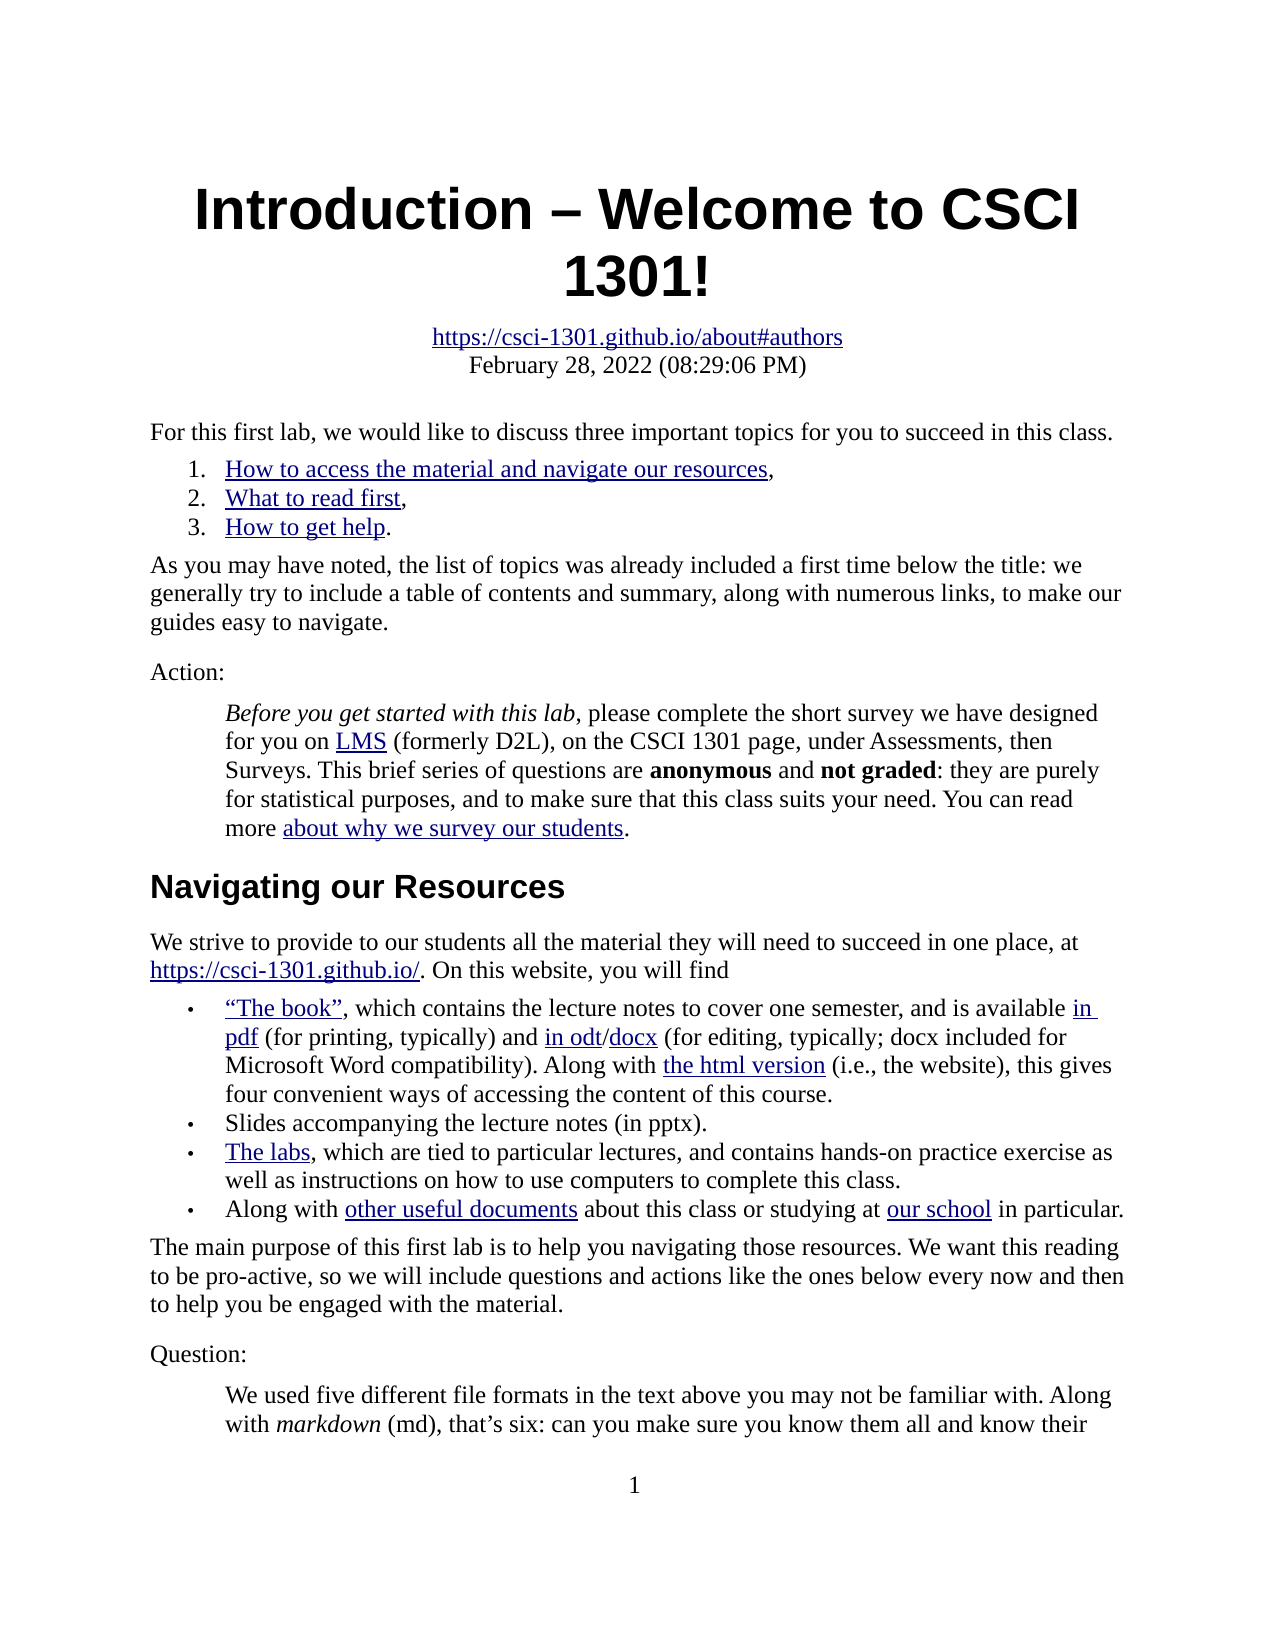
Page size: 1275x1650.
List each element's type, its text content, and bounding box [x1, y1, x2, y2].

list Slides accompanying the lecture notes (in pptx). [187, 1108, 1125, 1137]
list “The book”, which contains the lecture notes to cover one semester, and is available in pdf (for printing, typically) and in odt/docx (for editing, typically; docx included for Microsoft Word compatibility). Along with the html version (i.e., the website), this gives four convenient ways of accessing the content of this course. [187, 993, 1125, 1108]
text Action: [150, 657, 1125, 686]
text As you may have noted, the list of topics was already included a first time below the title: we generally try to include a table of contents and summary, along with numerous links, to make our guides easy to navigate. [150, 550, 1125, 636]
list The labs, which are tied to particular lectures, and contains hands-on practice exercise as well as instructions on how to use computers to complete this class. [187, 1137, 1125, 1194]
title Introduction – Welcome to CSCI 1301! [150, 175, 1125, 309]
text Before you get started with this lab, please complete the short survey we have designed for you on LMS (formerly D2L), on the CSCI 1301 page, under Assessments, then Surveys. This brief series of questions are anonymous and not graded: they are purely for statistical purposes, and to make sure that this class suits your need. You can read more about why we survey our students. [225, 698, 1125, 841]
text We strive to provide to our students all the material they will need to succeed in one place, at https://csci-1301.github.io/. On this website, you will find [150, 927, 1125, 984]
text The main purpose of this first lab is to help you navigating those resources. We want this reading to be pro-active, so we will include questions and actions like the ones below every now and then to help you be engaged with the material. [150, 1232, 1125, 1318]
list How to get help. [187, 512, 1125, 541]
list How to access the material and navigate our resources, [187, 454, 1125, 483]
list What to read first, [187, 483, 1125, 512]
text https://csci-1301.github.io/about#authors [150, 322, 1125, 350]
text Question: [150, 1339, 1125, 1368]
list Along with other useful documents about this class or studying at our school in particular. [187, 1194, 1125, 1223]
text For this first lab, we would like to discuss three important topics for you to succeed in this class. [150, 417, 1125, 446]
subtitle Navigating our Resources [150, 866, 1125, 905]
text February 28, 2022 (08:29:06 PM) [150, 350, 1125, 379]
text We used five different file formats in the text above you may not be familiar with. Along with markdown (md), that’s six: can you make sure you know them all and know their [225, 1380, 1125, 1437]
